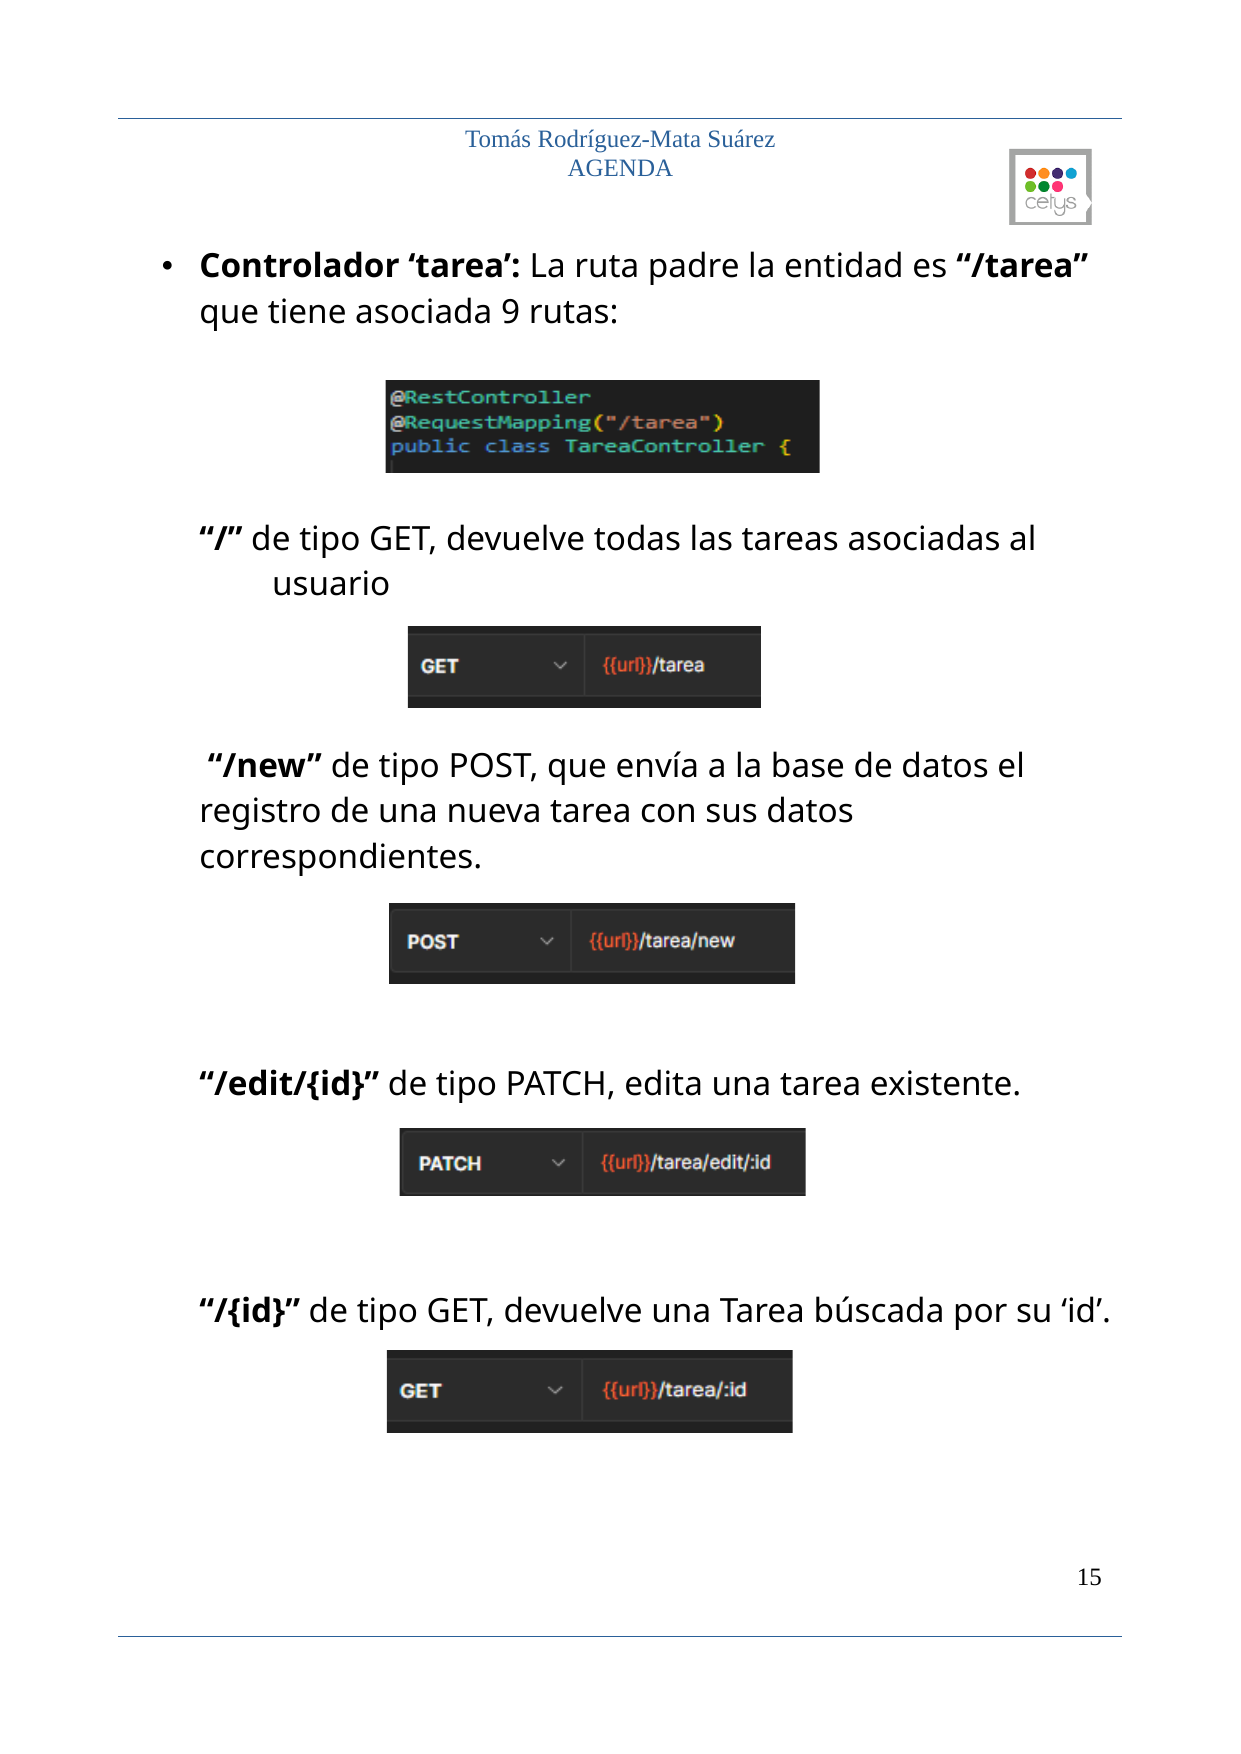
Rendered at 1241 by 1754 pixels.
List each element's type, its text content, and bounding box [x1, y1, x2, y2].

picture [386, 1350, 793, 1433]
picture [407, 626, 761, 708]
picture [399, 1128, 806, 1196]
picture [389, 903, 796, 984]
list “/edit/{id}” de tipo PATCH, edita una tarea existente. [162, 1060, 1116, 1105]
list “/{id}” de tipo GET, devuelve una Tarea búscada por su ‘id’. [162, 1287, 1116, 1332]
list Controlador ‘tarea’: La ruta padre la entidad es “/tarea” que tiene asociada 9 rutas: [162, 242, 1116, 333]
list “/new” de tipo POST, que envía a la base de datos el registro de una nueva tarea con sus datos correspondientes. [162, 742, 1116, 878]
picture [385, 380, 820, 473]
list “/” de tipo GET, devuelve todas las tareas asociadas al usuario [162, 515, 1116, 606]
picture [986, 124, 1117, 225]
